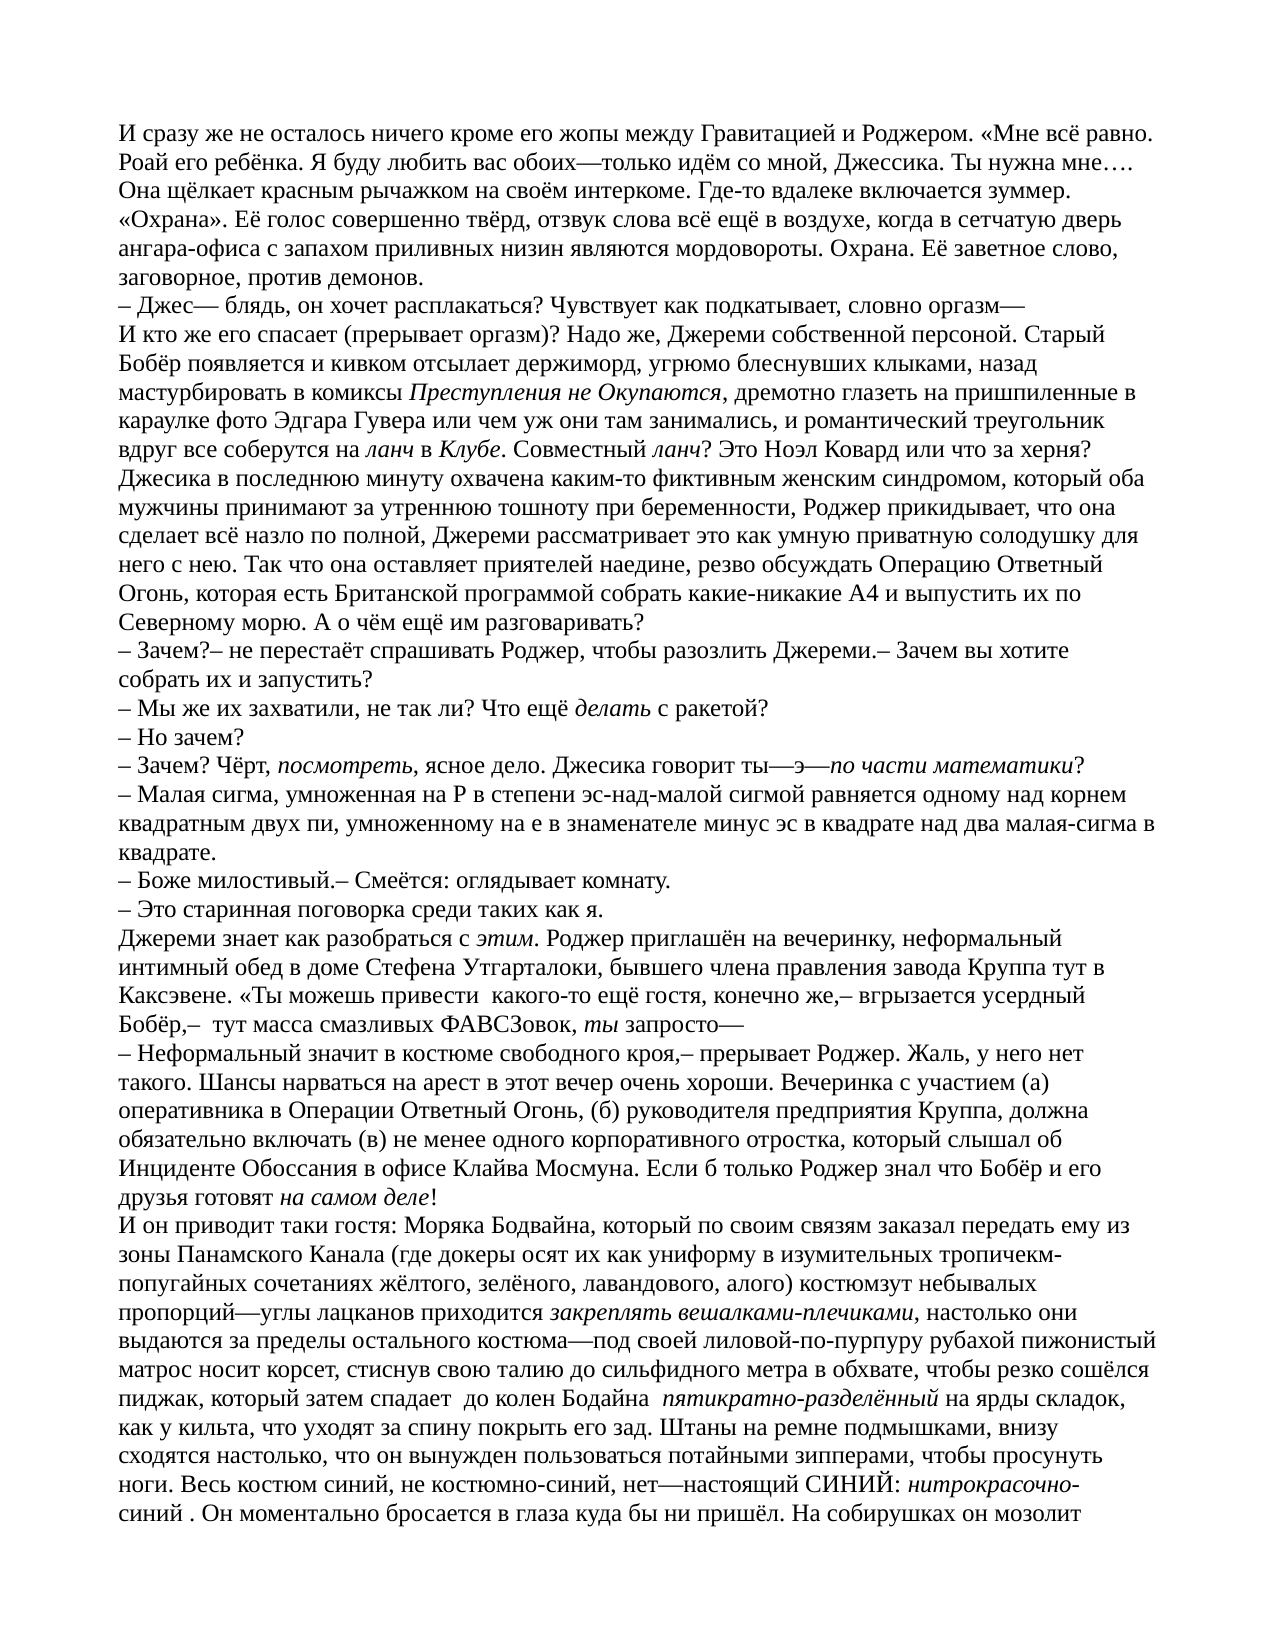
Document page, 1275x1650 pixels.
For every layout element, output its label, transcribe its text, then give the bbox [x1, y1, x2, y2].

text – Мы же их захватили, не так ли? Что ещё делать с ракетой? [118, 693, 1157, 722]
text Джереми знает как разобраться с этим. Роджер приглашён на вечеринку, неформальный интимный обед в доме Стефена Утгарталоки, бывшего члена правления завода Круппа тут в Каксэвене. «Ты можешь привести какого-то ещё гостя, конечно же,– вгрызается усердный Бобёр,– тут масса смазливых ФАВСЗовок, ты запросто— [118, 923, 1157, 1038]
text И он приводит таки гостя: Моряка Бодвайна, который по своим связям заказал передать ему из зоны Панамского Канала (где докеры осят их как униформу в изумительных тропичекм-попугайных сочетаниях жёлтого, зелёного, лавандового, алого) костюмзут небывалых пропорций—углы лацканов приходится закреплять вешалками-плечиками, настолько они выдаются за пределы остального костюма—под своей лиловой-по-пурпуру рубахой пижонистый матрос носит корсет, стиснув свою талию до сильфидного метра в обхвате, чтобы резко сошёлся пиджак, который затем спадает до колен Бодайна пятикратно-разделённый на ярды складок, как у кильта, что уходят за спину покрыть его зад. Штаны на ремне подмышками, внизу сходятся настолько, что он вынужден пользоваться потайными зипперами, чтобы просунуть ноги. Весь костюм синий, не костюмно-синий, нет—настоящий СИНИЙ: нитрокрасочно-синий . Он моментально бросается в глаза куда бы ни пришёл. На собирушках он мозолит [118, 1211, 1157, 1527]
text И сразу же не осталось ничего кроме его жопы между Гравитацией и Роджером. «Мне всё равно. Роай его ребёнка. Я буду любить вас обоих—только идём со мной, Джессика. Ты нужна мне…. [118, 118, 1157, 176]
text – Зачем?– не перестаёт спрашивать Роджер, чтобы разозлить Джереми.– Зачем вы хотите собрать их и запустить? [118, 636, 1157, 693]
text Она щёлкает красным рычажком на своём интеркоме. Где-то вдалеке включается зуммер. «Охрана». Её голос совершенно твёрд, отзвук слова всё ещё в воздухе, когда в сетчатую дверь ангара-офиса с запахом приливных низин являются мордовороты. Охрана. Её заветное слово, заговорное, против демонов. [118, 176, 1157, 291]
text – Джес— блядь, он хочет расплакаться? Чувствует как подкатывает, словно оргазм— [118, 291, 1157, 319]
text – Это старинная поговорка среди таких как я. [118, 894, 1157, 923]
text И кто же его спасает (прерывает оргазм)? Надо же, Джереми собственной персоной. Старый Бобёр появляется и кивком отсылает держиморд, угрюмо блеснувших клыками, назад мастурбировать в комиксы Преступления не Окупаются, дремотно глазеть на пришпиленные в караулке фото Эдгара Гувера или чем уж они там занимались, и романтический треугольник вдруг все соберутся на ланч в Клубе. Совместный ланч? Это Ноэл Ковард или что за херня? Джесика в последнюю минуту охвачена каким-то фиктивным женским синдромом, который оба мужчины принимают за утреннюю тошноту при беременности, Роджер прикидывает, что она сделает всё назло по полной, Джереми рассматривает это как умную приватную солодушку для него с нею. Так что она оставляет приятелей наедине, резво обсуждать Операцию Ответный Огонь, которая есть Британской программой собрать какие-никакие А4 и выпустить их по Северному морю. А о чём ещё им разговаривать? [118, 319, 1157, 636]
text – Зачем? Чёрт, посмотреть, ясное дело. Джесика говорит ты—э—по части математики? [118, 751, 1157, 779]
text – Но зачем? [118, 722, 1157, 751]
text – Малая сигма, умноженная на Р в степени эс-над-малой сигмой равняется одному над корнем квадратным двух пи, умноженному на е в знаменателе минус эс в квадрате над два малая-сигма в квадрате. [118, 779, 1157, 866]
text – Неформальный значит в костюме свободного кроя,– прерывает Роджер. Жаль, у него нет такого. Шансы нарваться на арест в этот вечер очень хороши. Вечеринка с участием (а) оперативника в Операции Ответный Огонь, (б) руководителя предприятия Круппа, должна обязательно включать (в) не менее одного корпоративного отростка, который слышал об Инциденте Обоссания в офисе Клайва Мосмуна. Если б только Роджер знал что Бобёр и его друзья готовят на самом деле! [118, 1038, 1157, 1211]
text – Боже милостивый.– Смеётся: оглядывает комнату. [118, 866, 1157, 894]
